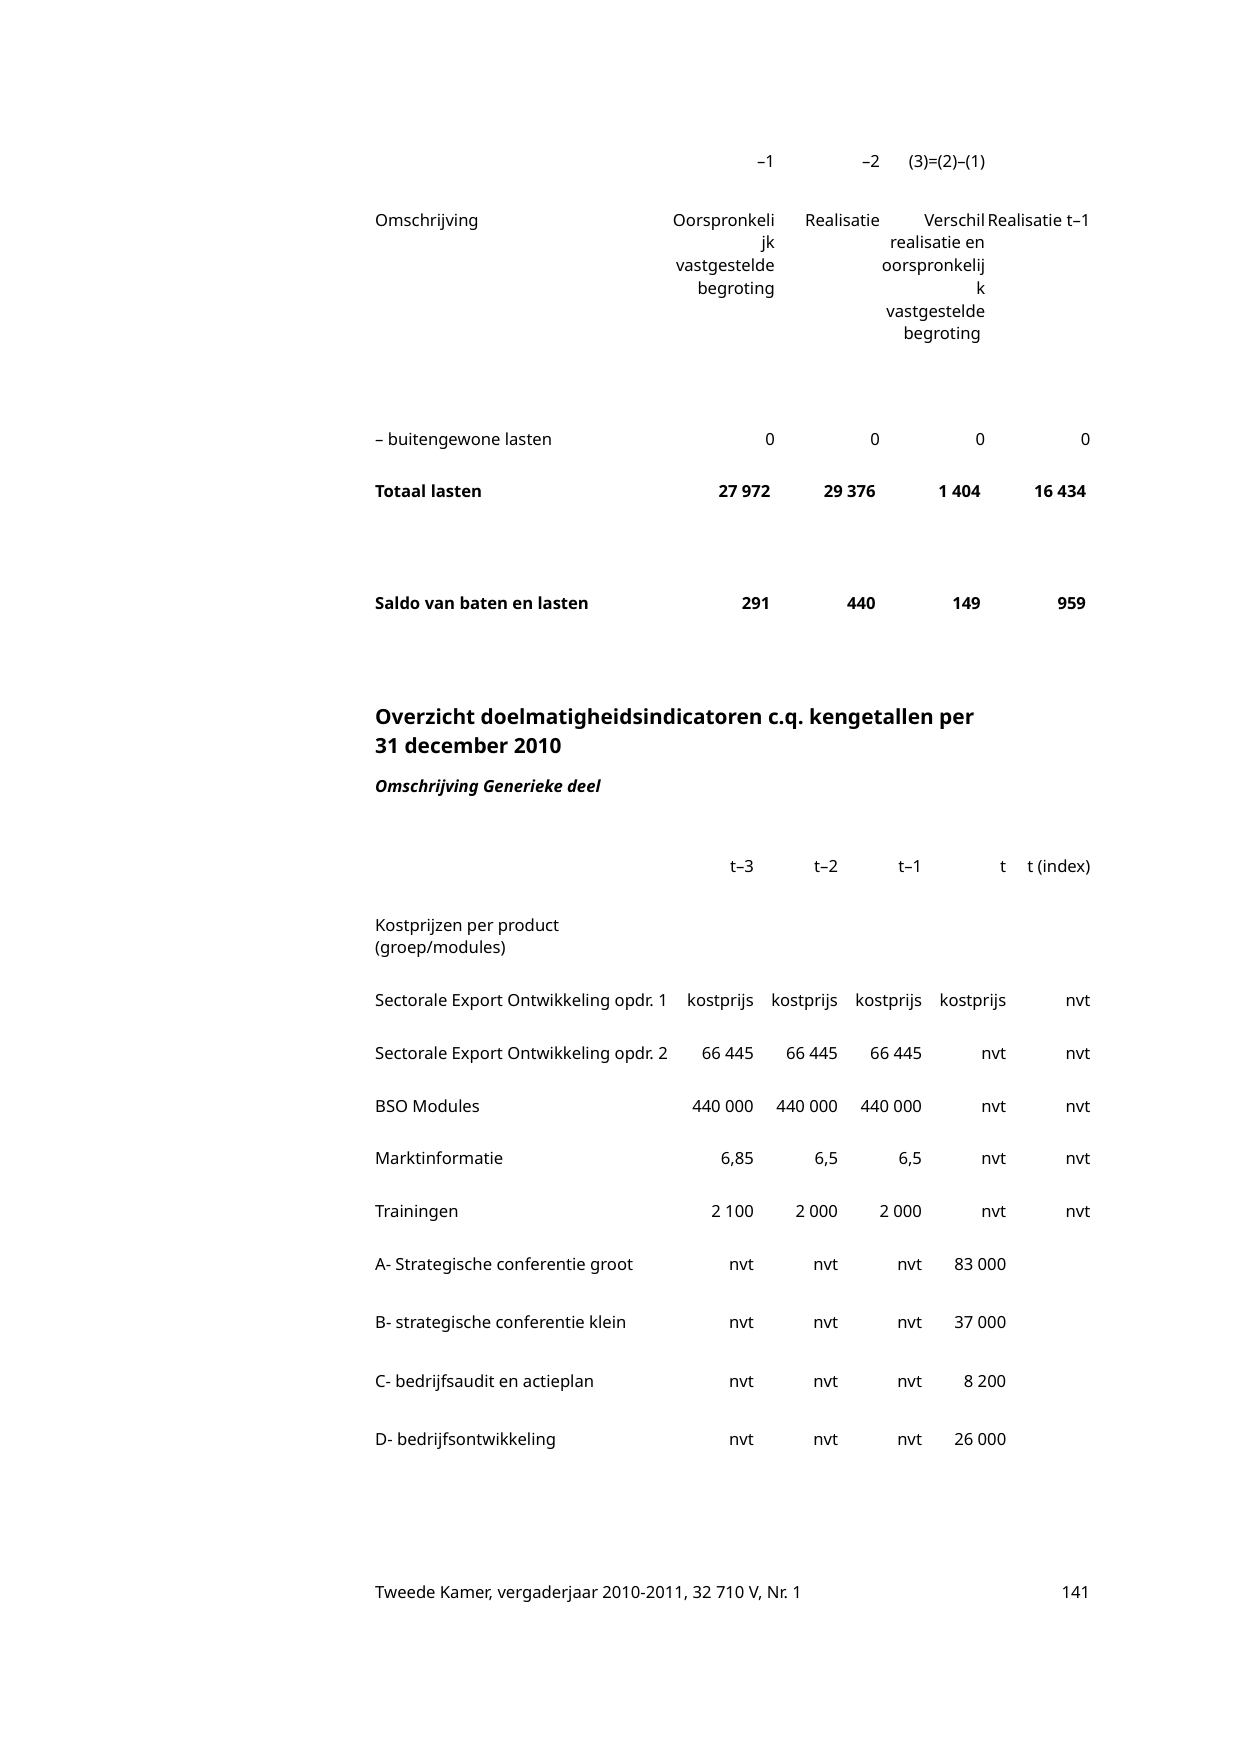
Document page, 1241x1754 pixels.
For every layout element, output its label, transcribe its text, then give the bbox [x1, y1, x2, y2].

table_cell Trainingen [375, 1200, 669, 1252]
table_cell kostprijs [754, 989, 838, 1041]
table_cell [1006, 1369, 1090, 1428]
table_cell 291 [669, 591, 774, 644]
table_header [375, 855, 669, 913]
table_cell nvt [754, 1252, 838, 1311]
table_cell nvt [838, 1428, 922, 1486]
table_cell kostprijs [922, 989, 1006, 1041]
table_cell 0 [775, 428, 880, 480]
table_cell [775, 533, 880, 591]
table_cell nvt [1006, 1200, 1090, 1252]
table_cell Kostprijzen per product (groep/modules) [375, 913, 669, 989]
table_cell 1 404 [880, 480, 985, 533]
table_cell [775, 375, 880, 427]
table_cell 440 000 [838, 1094, 922, 1147]
table_cell 2 100 [669, 1200, 753, 1252]
table_cell nvt [1006, 1147, 1090, 1199]
table_cell 149 [880, 591, 985, 644]
table_cell Totaal lasten [375, 480, 669, 533]
table_header [985, 150, 1090, 208]
table_cell 0 [669, 428, 774, 480]
table_cell [1006, 1311, 1090, 1369]
table_cell Saldo van baten en lasten [375, 591, 669, 644]
table_cell nvt [669, 1369, 753, 1428]
table_cell nvt [1006, 989, 1090, 1041]
table_cell Realisatie t–1 [985, 209, 1090, 375]
text Overzicht doelmatigheidsindicatoren c.q. kengetallen per 31 december 2010 [375, 702, 1090, 759]
table_cell [922, 913, 1006, 989]
table_cell [669, 913, 753, 989]
table_cell nvt [669, 1428, 753, 1486]
table_cell kostprijs [669, 989, 753, 1041]
table_header t (index) [1006, 855, 1090, 913]
table_cell [1006, 1428, 1090, 1486]
table_cell nvt [922, 1041, 1006, 1094]
table_cell nvt [922, 1094, 1006, 1147]
table_cell [669, 375, 774, 427]
table_header t–1 [838, 855, 922, 913]
table_cell B- strategische conferentie klein [375, 1311, 669, 1369]
table_header –1 [669, 150, 774, 208]
table_cell C- bedrijfsaudit en actieplan [375, 1369, 669, 1428]
table_cell nvt [1006, 1094, 1090, 1147]
table_header t–3 [669, 855, 753, 913]
table_cell [754, 913, 838, 989]
table_cell BSO Modules [375, 1094, 669, 1147]
table_cell 6,5 [838, 1147, 922, 1199]
table_cell 959 [985, 591, 1090, 644]
table_cell nvt [922, 1200, 1006, 1252]
table_cell 2 000 [754, 1200, 838, 1252]
table_cell nvt [754, 1369, 838, 1428]
table_cell 66 445 [669, 1041, 753, 1094]
table_cell Omschrijving [375, 209, 669, 375]
table_cell nvt [838, 1311, 922, 1369]
table_cell 0 [880, 428, 985, 480]
table_header t [922, 855, 1006, 913]
table_cell nvt [922, 1147, 1006, 1199]
table_cell [838, 913, 922, 989]
table_cell nvt [669, 1311, 753, 1369]
table_cell [1006, 913, 1090, 989]
table_cell 66 445 [838, 1041, 922, 1094]
table_cell [985, 533, 1090, 591]
table_cell [1006, 1252, 1090, 1311]
table_cell Marktinformatie [375, 1147, 669, 1199]
table_cell 440 [775, 591, 880, 644]
table_cell Realisatie [775, 209, 880, 375]
table_cell Oorspronkelijk vastgestelde begroting [669, 209, 774, 375]
table_cell 16 434 [985, 480, 1090, 533]
table_cell 440 000 [669, 1094, 753, 1147]
table_cell nvt [1006, 1041, 1090, 1094]
table_cell 66 445 [754, 1041, 838, 1094]
table_header [375, 150, 669, 208]
table_cell D- bedrijfsontwikkeling [375, 1428, 669, 1486]
table_cell nvt [669, 1252, 753, 1311]
table_cell [880, 533, 985, 591]
table_cell Verschil realisatie en oorspronkelijk vastgestelde begroting [880, 209, 985, 375]
text Omschrijving Generieke deel [375, 774, 1090, 797]
table_cell 8 200 [922, 1369, 1006, 1428]
table_cell 37 000 [922, 1311, 1006, 1369]
table_cell [669, 533, 774, 591]
table_cell nvt [754, 1428, 838, 1486]
table_cell [880, 375, 985, 427]
table_cell nvt [838, 1252, 922, 1311]
table_cell 0 [985, 428, 1090, 480]
table_header –2 [775, 150, 880, 208]
table_cell [375, 375, 669, 427]
table_cell kostprijs [838, 989, 922, 1041]
table_header t–2 [754, 855, 838, 913]
table_cell [985, 375, 1090, 427]
table_cell Sectorale Export Ontwikkeling opdr. 1 [375, 989, 669, 1041]
table_cell 26 000 [922, 1428, 1006, 1486]
table_cell 440 000 [754, 1094, 838, 1147]
table_cell 6,5 [754, 1147, 838, 1199]
table_cell 83 000 [922, 1252, 1006, 1311]
table_header (3)=(2)–(1) [880, 150, 985, 208]
table_cell A- Strategische conferentie groot [375, 1252, 669, 1311]
table_cell 2 000 [838, 1200, 922, 1252]
table_cell 29 376 [775, 480, 880, 533]
table_cell – buitengewone lasten [375, 428, 669, 480]
table_cell Sectorale Export Ontwikkeling opdr. 2 [375, 1041, 669, 1094]
table_cell 27 972 [669, 480, 774, 533]
table_cell nvt [754, 1311, 838, 1369]
table_cell [375, 533, 669, 591]
table_cell nvt [838, 1369, 922, 1428]
table_cell 6,85 [669, 1147, 753, 1199]
